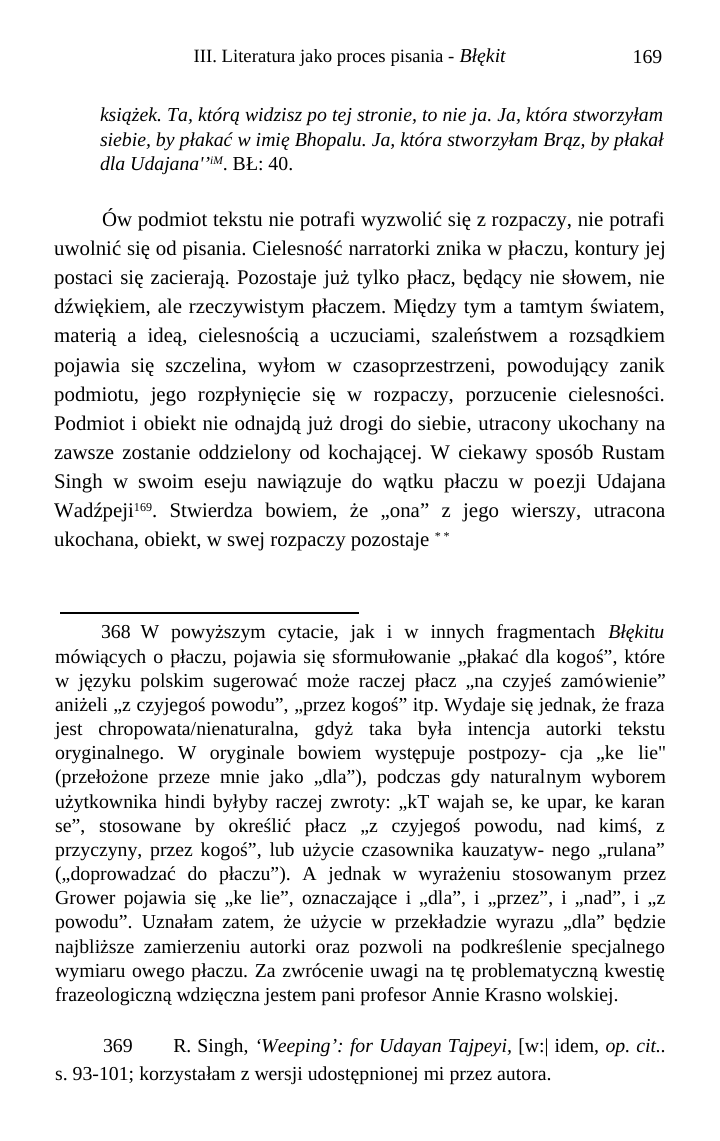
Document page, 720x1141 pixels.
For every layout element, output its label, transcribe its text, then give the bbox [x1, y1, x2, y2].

text 169 [632, 45, 664, 68]
list R. Singh, ‘Weeping’: for Udayan Tajpeyi, [w:| idem, op. cit.. s. 93-101; korzystałam z wersji udostępnionej mi przez autora. [55, 1034, 666, 1084]
list W powyższym cytacie, jak i w innych fragmentach Błękitu mówiących o płaczu, pojawia się sformułowanie „płakać dla kogoś”, które w języku polskim sugerować może raczej płacz „na czyjeś zamó­wienie” aniżeli „z czyjegoś powodu”, „przez kogoś” itp. Wydaje się jednak, że fraza jest chropowata/nienaturalna, gdyż taka była intencja autorki tekstu oryginalnego. W oryginale bowiem występuje postpozy- cja „ke lie" (przełożone przeze mnie jako „dla”), podczas gdy natural­nym wyborem użytkownika hindi byłyby raczej zwroty: „kT wajah se, ke upar, ke karan se”, stosowane by określić płacz „z czyjegoś powodu, nad kimś, z przyczyny, przez kogoś”, lub użycie czasownika kauzatyw- nego „rulana” („doprowadzać do płaczu”). A jednak w wyrażeniu sto­sowanym przez Grower pojawia się „ke lie”, oznaczające i „dla”, i „przez”, i „nad”, i „z powodu”. Uznałam zatem, że użycie w przekła­dzie wyrazu „dla” będzie najbliższe zamierzeniu autorki oraz pozwoli na podkreślenie specjalnego wymiaru owego płaczu. Za zwrócenie uwagi na tę problematyczną kwestię frazeologiczną wdzięczna jestem pani profesor Annie Krasno wolskiej. [55, 620, 666, 1006]
text III. Literatura jako proces pisania - Błękit [193, 44, 529, 67]
text Ów podmiot tekstu nie potrafi wyzwolić się z rozpaczy, nie potrafi uwolnić się od pisania. Cielesność narratorki znika w pła­czu, kontury jej postaci się zacierają. Pozostaje już tylko płacz, będący nie słowem, nie dźwiękiem, ale rzeczywistym płaczem. Między tym a tamtym światem, materią a ideą, cielesnością a uczuciami, szaleństwem a rozsądkiem pojawia się szczelina, wyłom w czasoprzestrzeni, powodujący zanik podmiotu, jego rozpłynięcie się w rozpaczy, porzucenie cielesności. Podmiot i obiekt nie odnajdą już drogi do siebie, utracony ukochany na zawsze zostanie oddzielony od kochającej. W ciekawy sposób Rustam Singh w swoim eseju nawiązuje do wątku płaczu w po­ezji Udajana Wadźpeji169. Stwierdza bowiem, że „ona” z jego wierszy, utracona ukochana, obiekt, w swej rozpaczy pozostaje * * [54, 207, 666, 551]
text książek. Ta, którą widzisz po tej stronie, to nie ja. Ja, która stworzyłam siebie, by płakać w imię Bhopalu. Ja, która stwo­rzyłam Brąz, by płakał dla Udajana'’iM. BŁ: 40. [100, 103, 666, 174]
